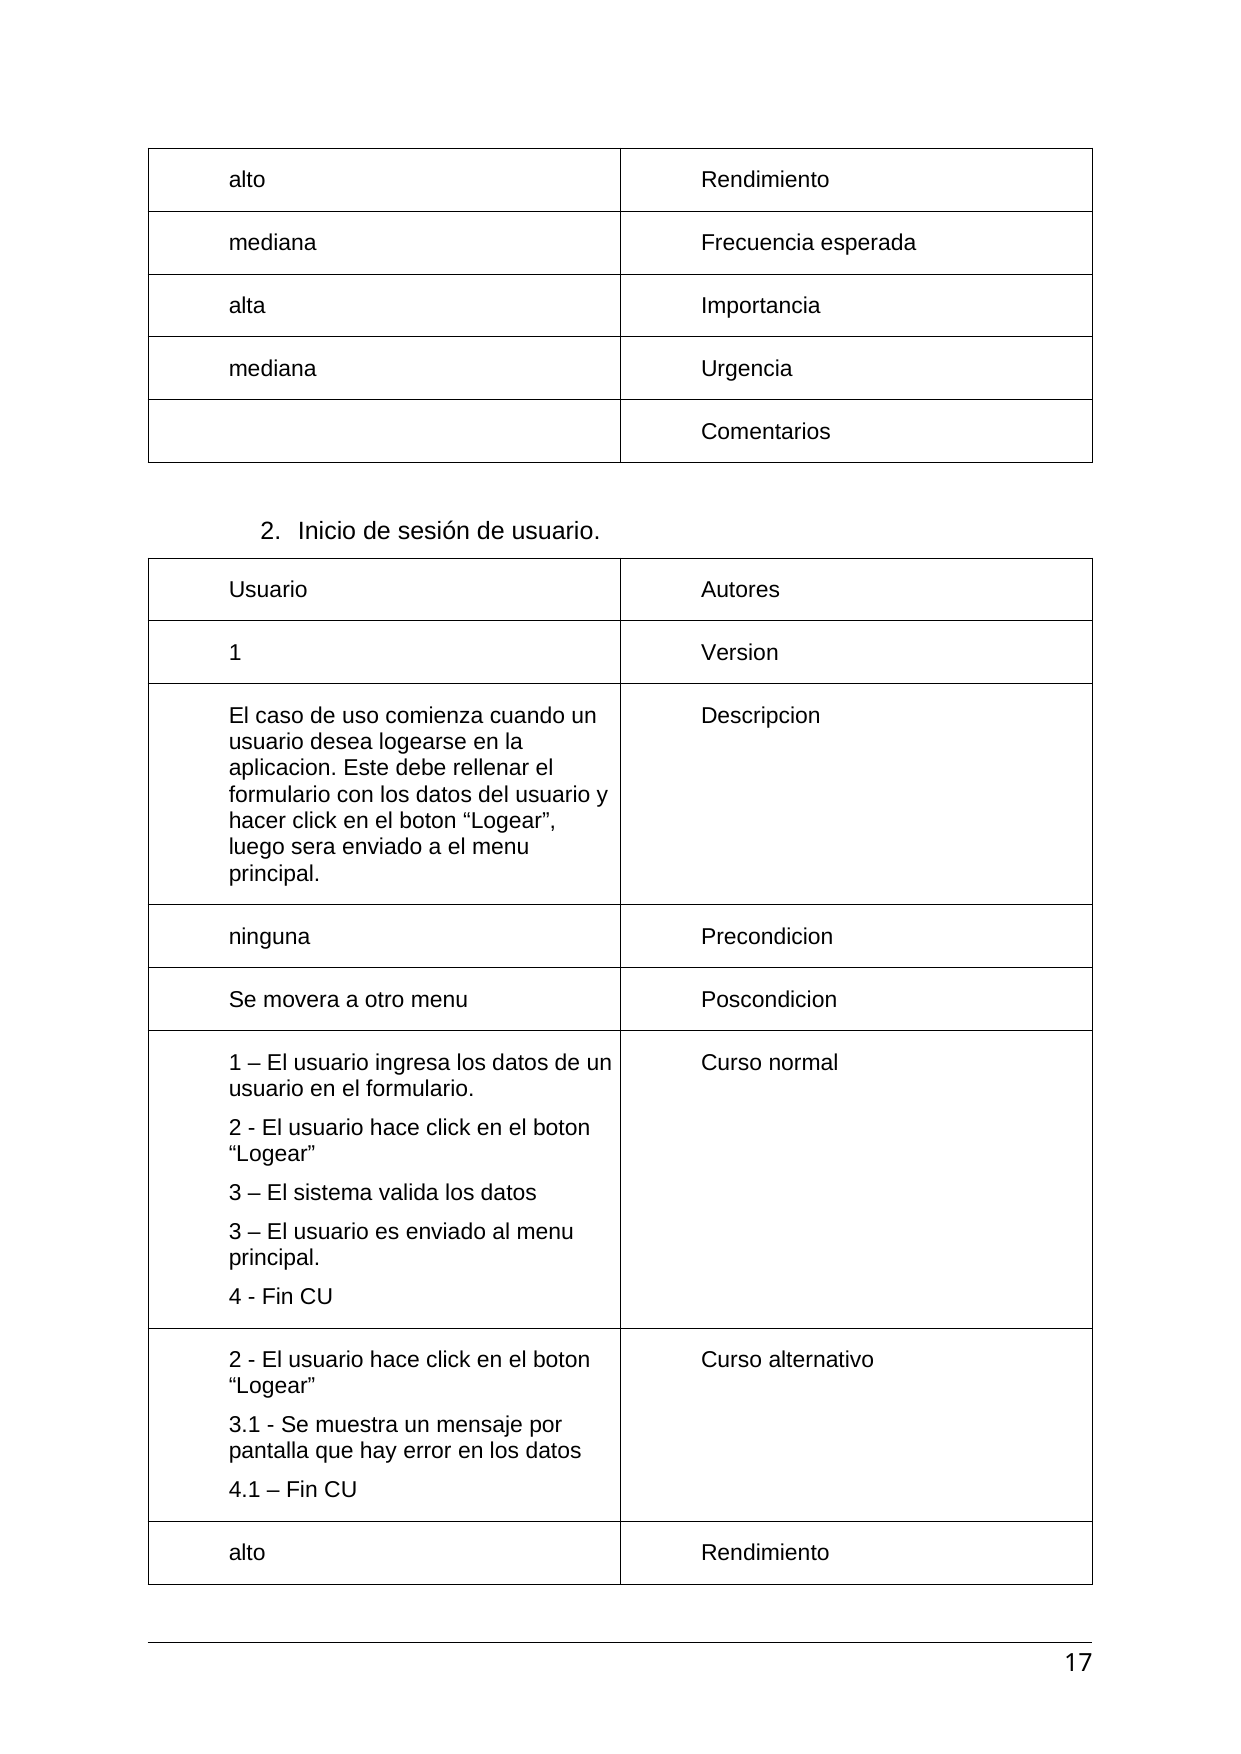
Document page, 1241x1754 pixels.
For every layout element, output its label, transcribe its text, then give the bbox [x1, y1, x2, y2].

table_cell Frecuencia esperada [621, 212, 1092, 273]
table_cell Version [621, 621, 1092, 683]
table_cell 1 – El usuario ingresa los datos de un usuario en el formulario. 2 - El usuario hace click en el boton “Logear” 3 – El sistema valida los datos 3 – El usuario es enviado al menu principal. 4 - Fin CU [149, 1031, 620, 1327]
table_cell alta [149, 275, 620, 336]
table_cell El caso de uso comienza cuando un usuario desea logearse en la aplicacion. Este debe rellenar el formulario con los datos del usuario y hacer click en el boton “Logear”, luego sera enviado a el menu principal. [149, 684, 620, 904]
table_cell 1 [149, 621, 620, 683]
table_cell Importancia [621, 275, 1092, 336]
table_cell Comentarios [621, 400, 1092, 462]
table_cell Precondicion [621, 905, 1092, 967]
table_header Autores [621, 559, 1092, 620]
table_cell Descripcion [621, 684, 1092, 904]
table_cell Curso normal [621, 1031, 1092, 1327]
table_cell Rendimiento [621, 149, 1092, 211]
table_cell Curso alternativo [621, 1329, 1092, 1521]
table_cell alto [149, 1522, 620, 1584]
list Inicio de sesión de usuario. [260, 516, 1092, 545]
table_cell mediana [149, 337, 620, 399]
table_header Usuario [149, 559, 620, 620]
table_cell ninguna [149, 905, 620, 967]
table_cell Rendimiento [621, 1522, 1092, 1584]
table_cell [149, 400, 620, 462]
table_cell mediana [149, 212, 620, 273]
table_cell alto [149, 149, 620, 211]
table_cell Poscondicion [621, 968, 1092, 1030]
table_cell 2 - El usuario hace click en el boton “Logear” 3.1 - Se muestra un mensaje por pantalla que hay error en los datos 4.1 – Fin CU [149, 1329, 620, 1521]
table_cell Se movera a otro menu [149, 968, 620, 1030]
table_cell Urgencia [621, 337, 1092, 399]
